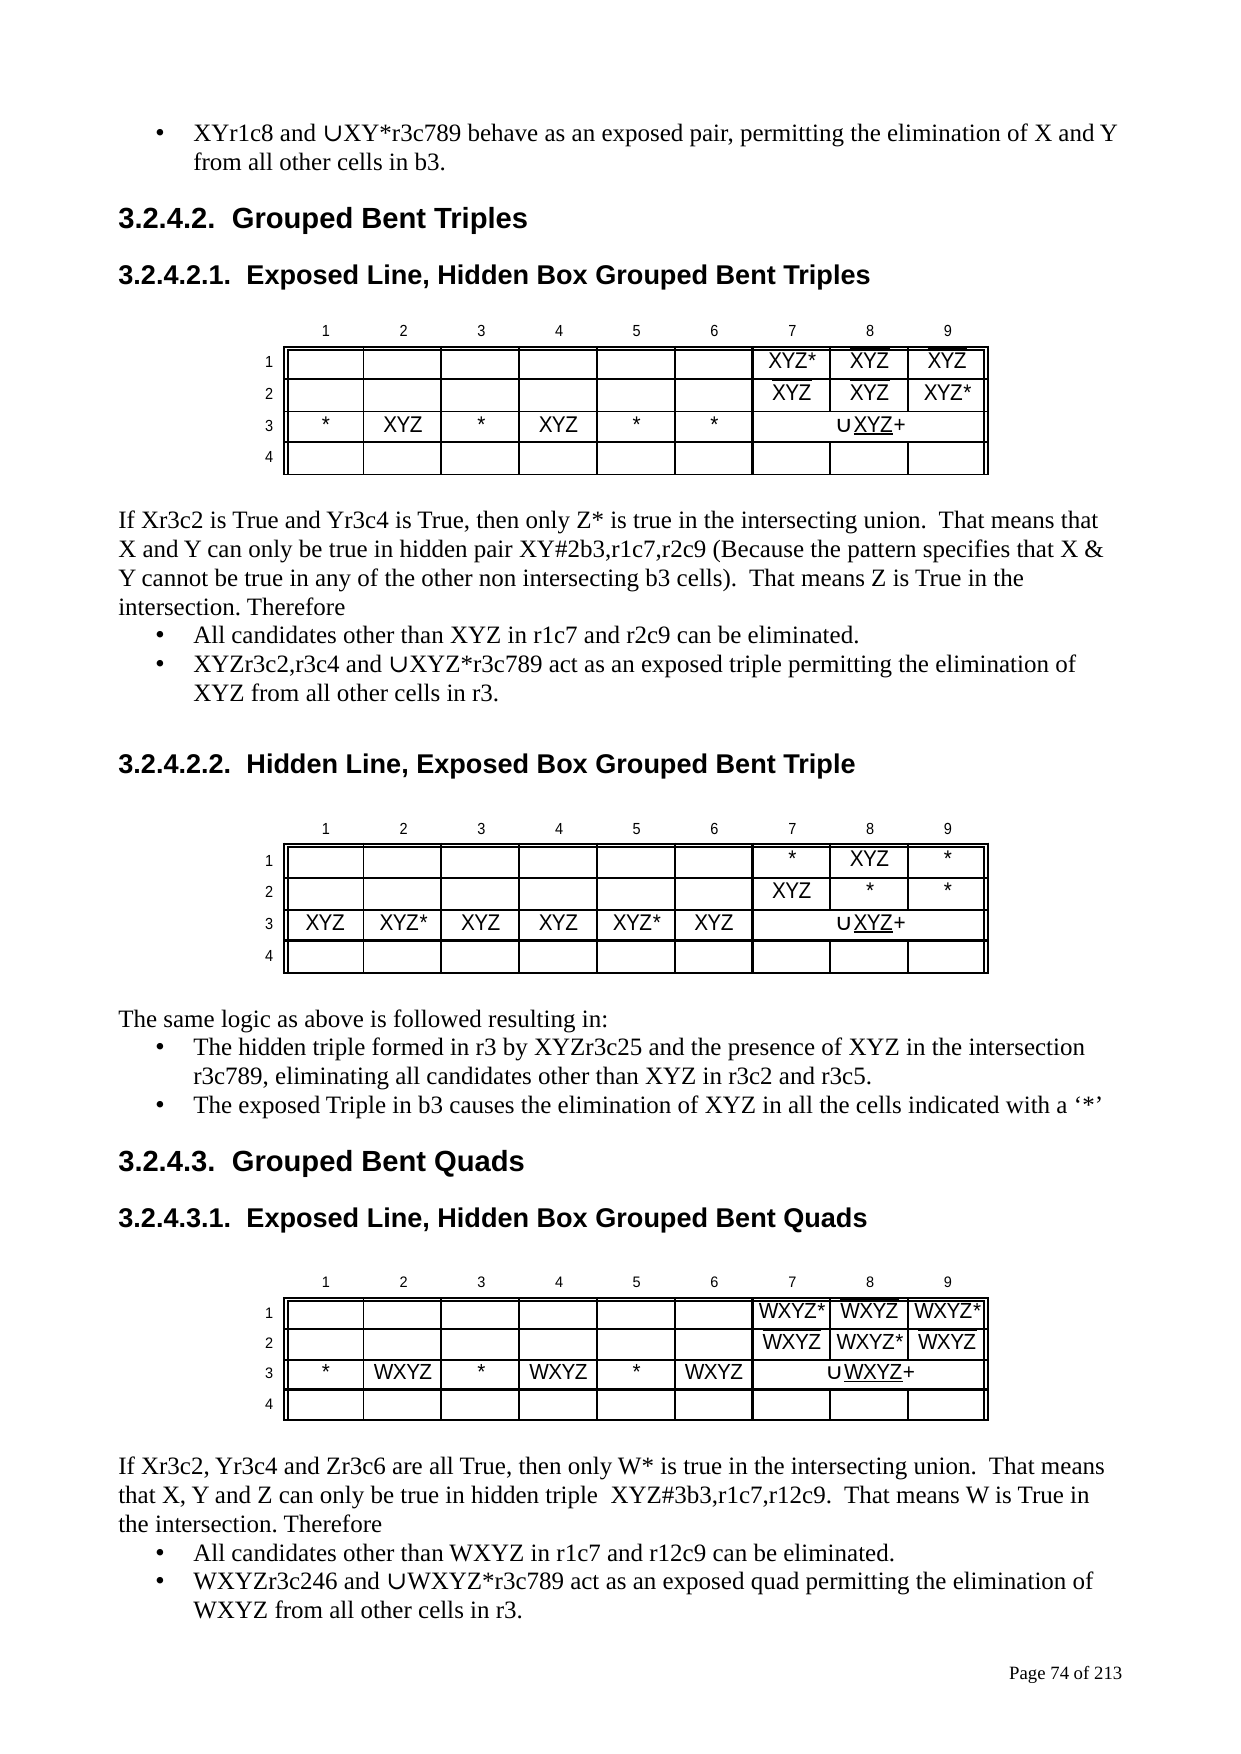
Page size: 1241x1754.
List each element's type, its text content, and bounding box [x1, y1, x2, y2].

list XYZr3c2,r3c4 and ∪XYZ*r3c789 act as an exposed triple permitting the elimination of XYZ from all other cells in r3. [156, 649, 1122, 707]
subtitle Hidden Line, Exposed Box Grouped Bent Triple [118, 748, 1122, 779]
list XYr1c8 and ∪XY*r3c789 behave as an exposed pair, permitting the elimination of X and Y from all other cells in b3. [156, 118, 1122, 176]
list All candidates other than WXYZ in r1c7 and r12c9 can be eliminated. [156, 1538, 1122, 1566]
list The exposed Triple in b3 causes the elimination of XYZ in all the cells indicated with a ‘*’ [156, 1090, 1122, 1119]
text The same logic as above is followed resulting in: [118, 1004, 1122, 1032]
subtitle Exposed Line, Hidden Box Grouped Bent Triples [118, 259, 1122, 290]
subtitle Grouped Bent Quads [118, 1144, 1122, 1177]
list All candidates other than XYZ in r1c7 and r2c9 can be eliminated. [156, 621, 1122, 649]
list The hidden triple formed in r3 by XYZr3c25 and the presence of XYZ in the intersection r3c789, eliminating all candidates other than XYZ in r3c2 and r3c5. [156, 1032, 1122, 1090]
subtitle Grouped Bent Triples [118, 201, 1122, 234]
text If Xr3c2 is True and Yr3c4 is True, then only Z* is true in the intersecting union. That means that X and Y can only be true in hidden pair XY#2b3,r1c7,r2c9 (Because the pattern specifies that X & Y cannot be true in any of the other non intersecting b3 cells). That means Z is True in the intersection. Therefore [118, 506, 1122, 621]
list WXYZr3c246 and ∪WXYZ*r3c789 act as an exposed quad permitting the elimination of WXYZ from all other cells in r3. [156, 1566, 1122, 1624]
text If Xr3c2, Yr3c4 and Zr3c6 are all True, then only W* is true in the intersecting union. That means that X, Y and Z can only be true in hidden triple XYZ#3b3,r1c7,r12c9. That means W is True in the intersection. Therefore [118, 1451, 1122, 1538]
subtitle Exposed Line, Hidden Box Grouped Bent Quads [118, 1202, 1122, 1233]
